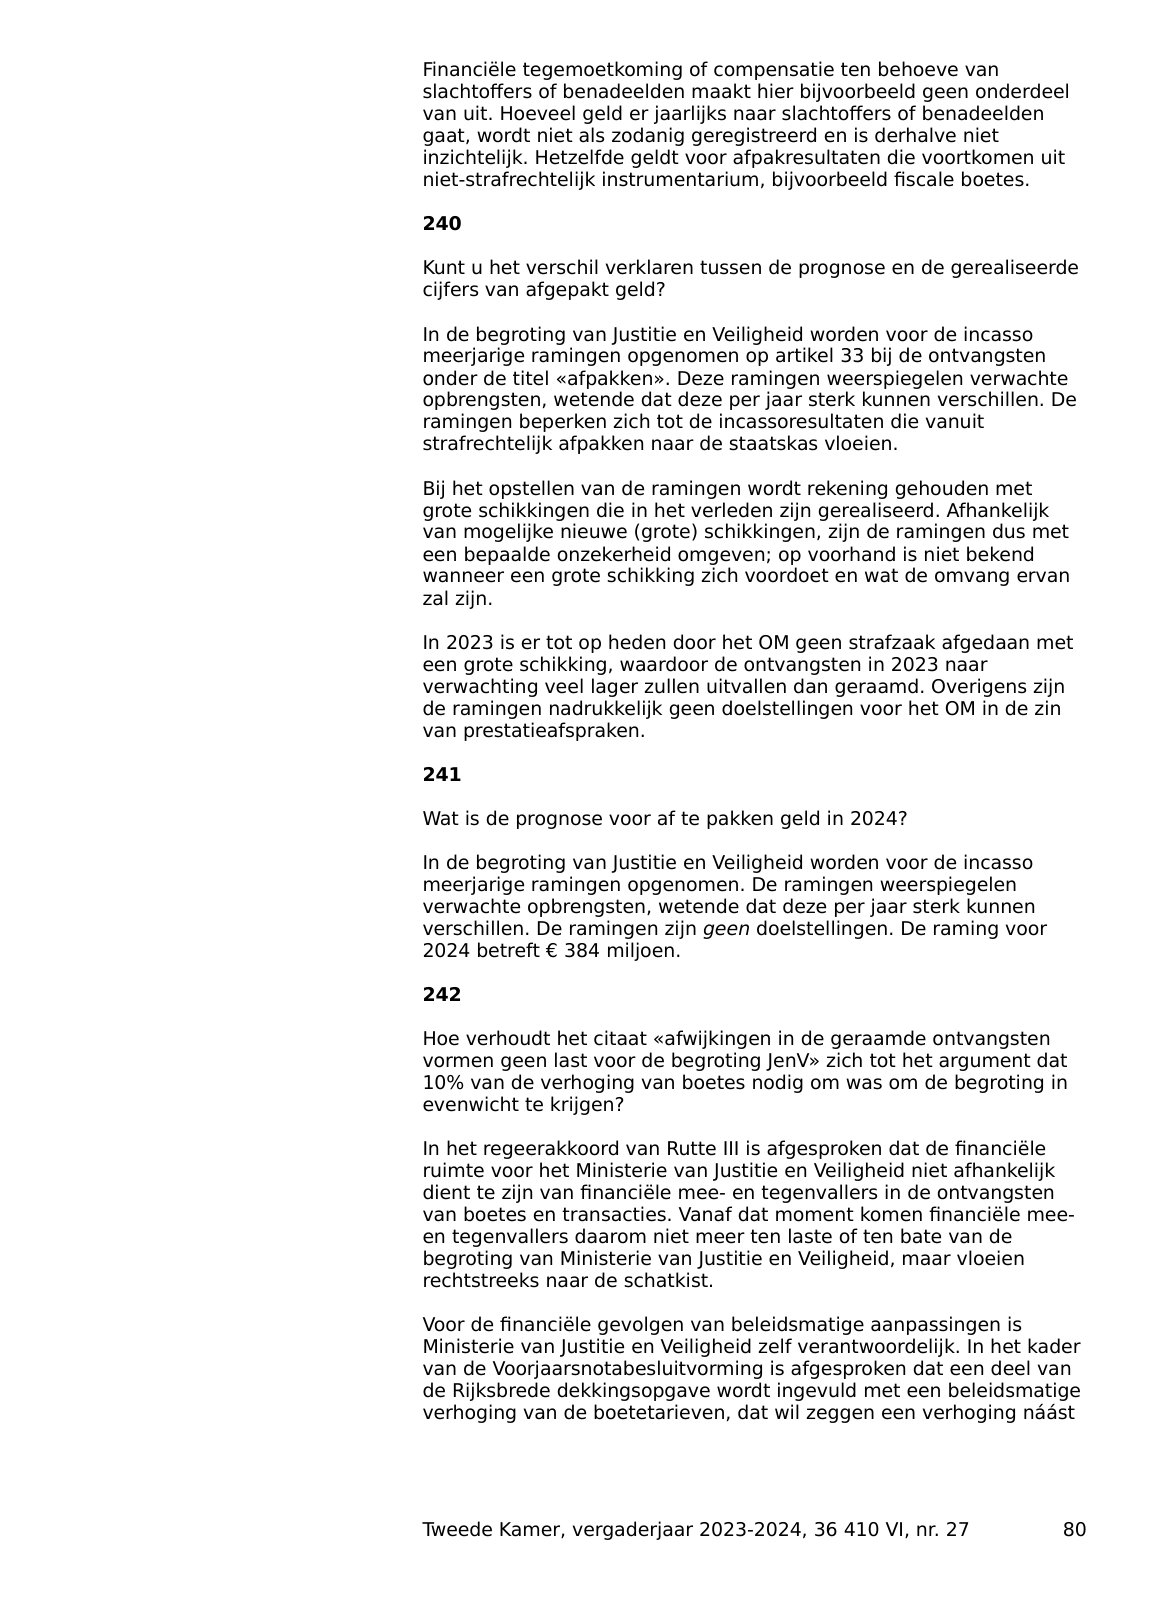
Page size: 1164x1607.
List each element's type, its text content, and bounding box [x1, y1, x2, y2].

text Voor de financiële gevolgen van beleidsmatige aanpassingen is Ministerie van Justitie en Veiligheid zelf verantwoordelijk. In het kader van de Voorjaarsnotabesluitvorming is afgesproken dat een deel van de Rijksbrede dekkingsopgave wordt ingevuld met een beleidsmatige verhoging van de boetetarieven, dat wil zeggen een verhoging náást [422, 1314, 1087, 1424]
subtitle 240 [422, 213, 1087, 235]
text In de begroting van Justitie en Veiligheid worden voor de incasso meerjarige ramingen opgenomen. De ramingen weerspiegelen verwachte opbrengsten, wetende dat deze per jaar sterk kunnen verschillen. De ramingen zijn geen doelstellingen. De raming voor 2024 betreft € 384 miljoen. [422, 852, 1087, 962]
subtitle 241 [422, 764, 1087, 786]
text In 2023 is er tot op heden door het OM geen strafzaak afgedaan met een grote schikking, waardoor de ontvangsten in 2023 naar verwachting veel lager zullen uitvallen dan geraamd. Overigens zijn de ramingen nadrukkelijk geen doelstellingen voor het OM in de zin van prestatieafspraken. [422, 632, 1087, 741]
text Wat is de prognose voor af te pakken geld in 2024? [422, 808, 1087, 830]
subtitle 242 [422, 984, 1087, 1006]
text Financiële tegemoetkoming of compensatie ten behoeve van slachtoffers of benadeelden maakt hier bijvoorbeeld geen onderdeel van uit. Hoeveel geld er jaarlijks naar slachtoffers of benadeelden gaat, wordt niet als zodanig geregistreerd en is derhalve niet inzichtelijk. Hetzelfde geldt voor afpakresultaten die voortkomen uit niet-strafrechtelijk instrumentarium, bijvoorbeeld fiscale boetes. [422, 59, 1087, 191]
text In de begroting van Justitie en Veiligheid worden voor de incasso meerjarige ramingen opgenomen op artikel 33 bij de ontvangsten onder de titel «afpakken». Deze ramingen weerspiegelen verwachte opbrengsten, wetende dat deze per jaar sterk kunnen verschillen. De ramingen beperken zich tot de incassoresultaten die vanuit strafrechtelijk afpakken naar de staatskas vloeien. [422, 323, 1087, 455]
text Hoe verhoudt het citaat «afwijkingen in de geraamde ontvangsten vormen geen last voor de begroting JenV» zich tot het argument dat 10% van de verhoging van boetes nodig om was om de begroting in evenwicht te krijgen? [422, 1028, 1087, 1116]
text Bij het opstellen van de ramingen wordt rekening gehouden met grote schikkingen die in het verleden zijn gerealiseerd. Afhankelijk van mogelijke nieuwe (grote) schikkingen, zijn de ramingen dus met een bepaalde onzekerheid omgeven; op voorhand is niet bekend wanneer een grote schikking zich voordoet en wat de omvang ervan zal zijn. [422, 477, 1087, 609]
text Kunt u het verschil verklaren tussen de prognose en de gerealiseerde cijfers van afgepakt geld? [422, 257, 1087, 301]
text In het regeerakkoord van Rutte III is afgesproken dat de financiële ruimte voor het Ministerie van Justitie en Veiligheid niet afhankelijk dient te zijn van financiële mee- en tegenvallers in de ontvangsten van boetes en transacties. Vanaf dat moment komen financiële mee- en tegenvallers daarom niet meer ten laste of ten bate van de begroting van Ministerie van Justitie en Veiligheid, maar vloeien rechtstreeks naar de schatkist. [422, 1138, 1087, 1292]
